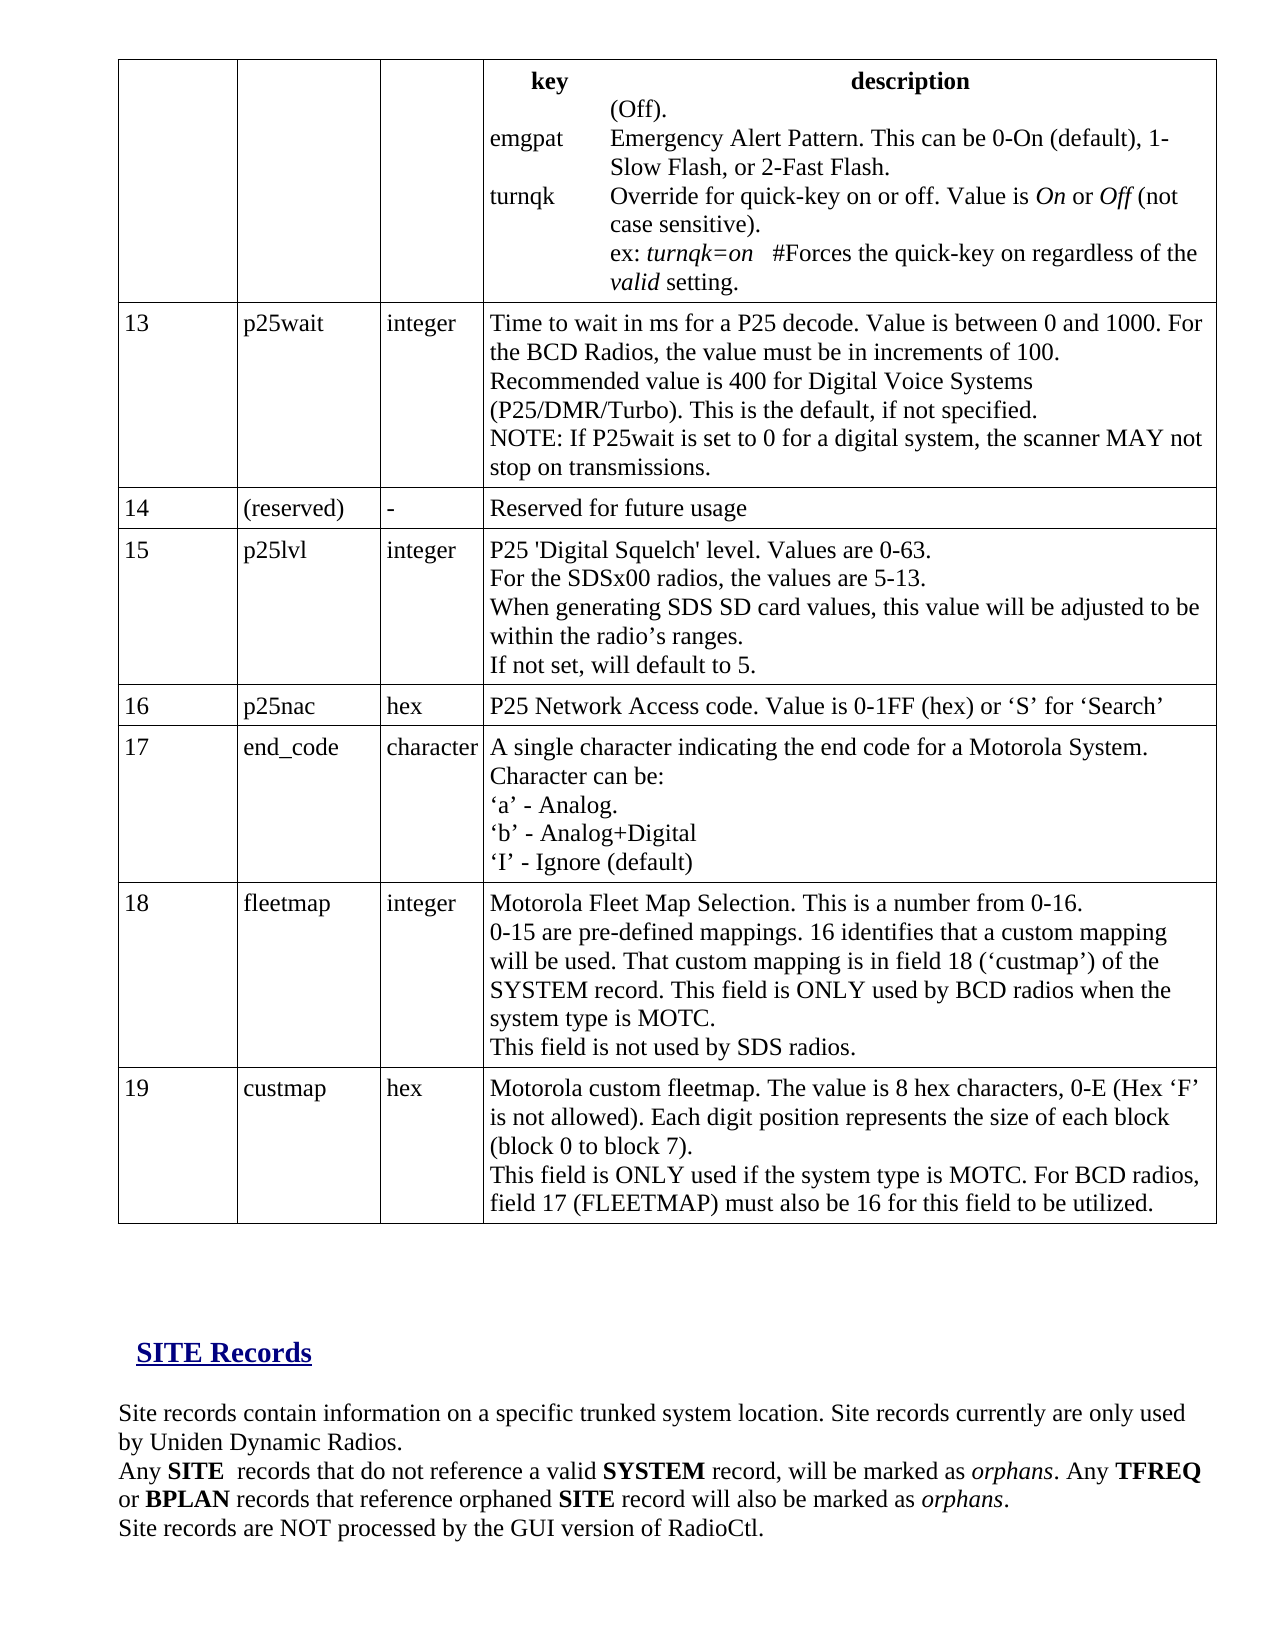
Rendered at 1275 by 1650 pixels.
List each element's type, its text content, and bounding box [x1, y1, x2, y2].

table_cell A single character indicating the end code for a Motorola System. Character can be: ‘a’ - Analog. ‘b’ - Analog+Digital ‘I’ - Ignore (default) [484, 726, 1216, 882]
table_cell p25wait [238, 303, 380, 487]
table_cell end_code [238, 726, 380, 882]
table_cell hex [381, 1068, 483, 1223]
table_cell fleetmap [238, 883, 380, 1067]
table_header description [610, 66, 1211, 94]
table_cell integer [381, 883, 483, 1067]
table_cell [238, 60, 380, 302]
table_cell Emergency Alert Pattern. This can be 0-On (default), 1-Slow Flash, or 2-Fast Flash. [610, 123, 1211, 181]
table_cell Override for quick-key on or off. Value is On or Off (not case sensitive). ex: turnqk=on #Forces the quick-key on regardless of the valid setting. [610, 181, 1211, 296]
table_cell custmap [238, 1068, 380, 1223]
table_cell 15 [119, 529, 237, 684]
table_cell Motorola Fleet Map Selection. This is a number from 0-16. 0-15 are pre-defined mappings. 16 identifies that a custom mapping will be used. That custom mapping is in field 18 (‘custmap’) of the SYSTEM record. This field is ONLY used by BCD radios when the system type is MOTC. This field is not used by SDS radios. [484, 883, 1216, 1067]
text Any SITE records that do not reference a valid SYSTEM record, will be marked as orphans. Any TFREQ or BPLAN records that reference orphaned SITE record will also be marked as orphans. [118, 1456, 1216, 1513]
table_cell (Off). [610, 95, 1211, 123]
table_cell (reserved) [238, 488, 380, 528]
table_cell [119, 60, 237, 302]
table_cell Reserved for future usage [484, 488, 1216, 528]
table_cell [484, 60, 1216, 302]
table_cell 17 [119, 726, 237, 882]
table_cell [381, 60, 483, 302]
table_cell [490, 95, 610, 123]
table_cell 18 [119, 883, 237, 1067]
table_cell integer [381, 303, 483, 487]
table_cell 19 [119, 1068, 237, 1223]
table_cell turnqk [490, 181, 610, 296]
table_cell hex [381, 685, 483, 725]
table_cell p25lvl [238, 529, 380, 684]
table_cell 13 [119, 303, 237, 487]
table_cell emgpat [490, 123, 610, 181]
table_cell p25nac [238, 685, 380, 725]
subtitle SITE Records [136, 1335, 1216, 1369]
text Site records are NOT processed by the GUI version of RadioCtl. [118, 1513, 1216, 1542]
text Site records contain information on a specific trunked system location. Site records currently are only used by Uniden Dynamic Radios. [118, 1398, 1216, 1456]
table_cell 14 [119, 488, 237, 528]
table_cell P25 'Digital Squelch' level. Values are 0-63. For the SDSx00 radios, the values are 5-13. When generating SDS SD card values, this value will be adjusted to be within the radio’s ranges. If not set, will default to 5. [484, 529, 1216, 684]
table_cell Motorola custom fleetmap. The value is 8 hex characters, 0-E (Hex ‘F’ is not allowed). Each digit position represents the size of each block (block 0 to block 7). This field is ONLY used if the system type is MOTC. For BCD radios, field 17 (FLEETMAP) must also be 16 for this field to be utilized. [484, 1068, 1216, 1223]
table_cell P25 Network Access code. Value is 0-1FF (hex) or ‘S’ for ‘Search’ [484, 685, 1216, 725]
table_cell character [381, 726, 483, 882]
table_cell - [381, 488, 483, 528]
table_header key [490, 66, 610, 94]
table_cell Time to wait in ms for a P25 decode. Value is between 0 and 1000. For the BCD Radios, the value must be in increments of 100. Recommended value is 400 for Digital Voice Systems (P25/DMR/Turbo). This is the default, if not specified. NOTE: If P25wait is set to 0 for a digital system, the scanner MAY not stop on transmissions. [484, 303, 1216, 487]
table_cell integer [381, 529, 483, 684]
table_cell 16 [119, 685, 237, 725]
